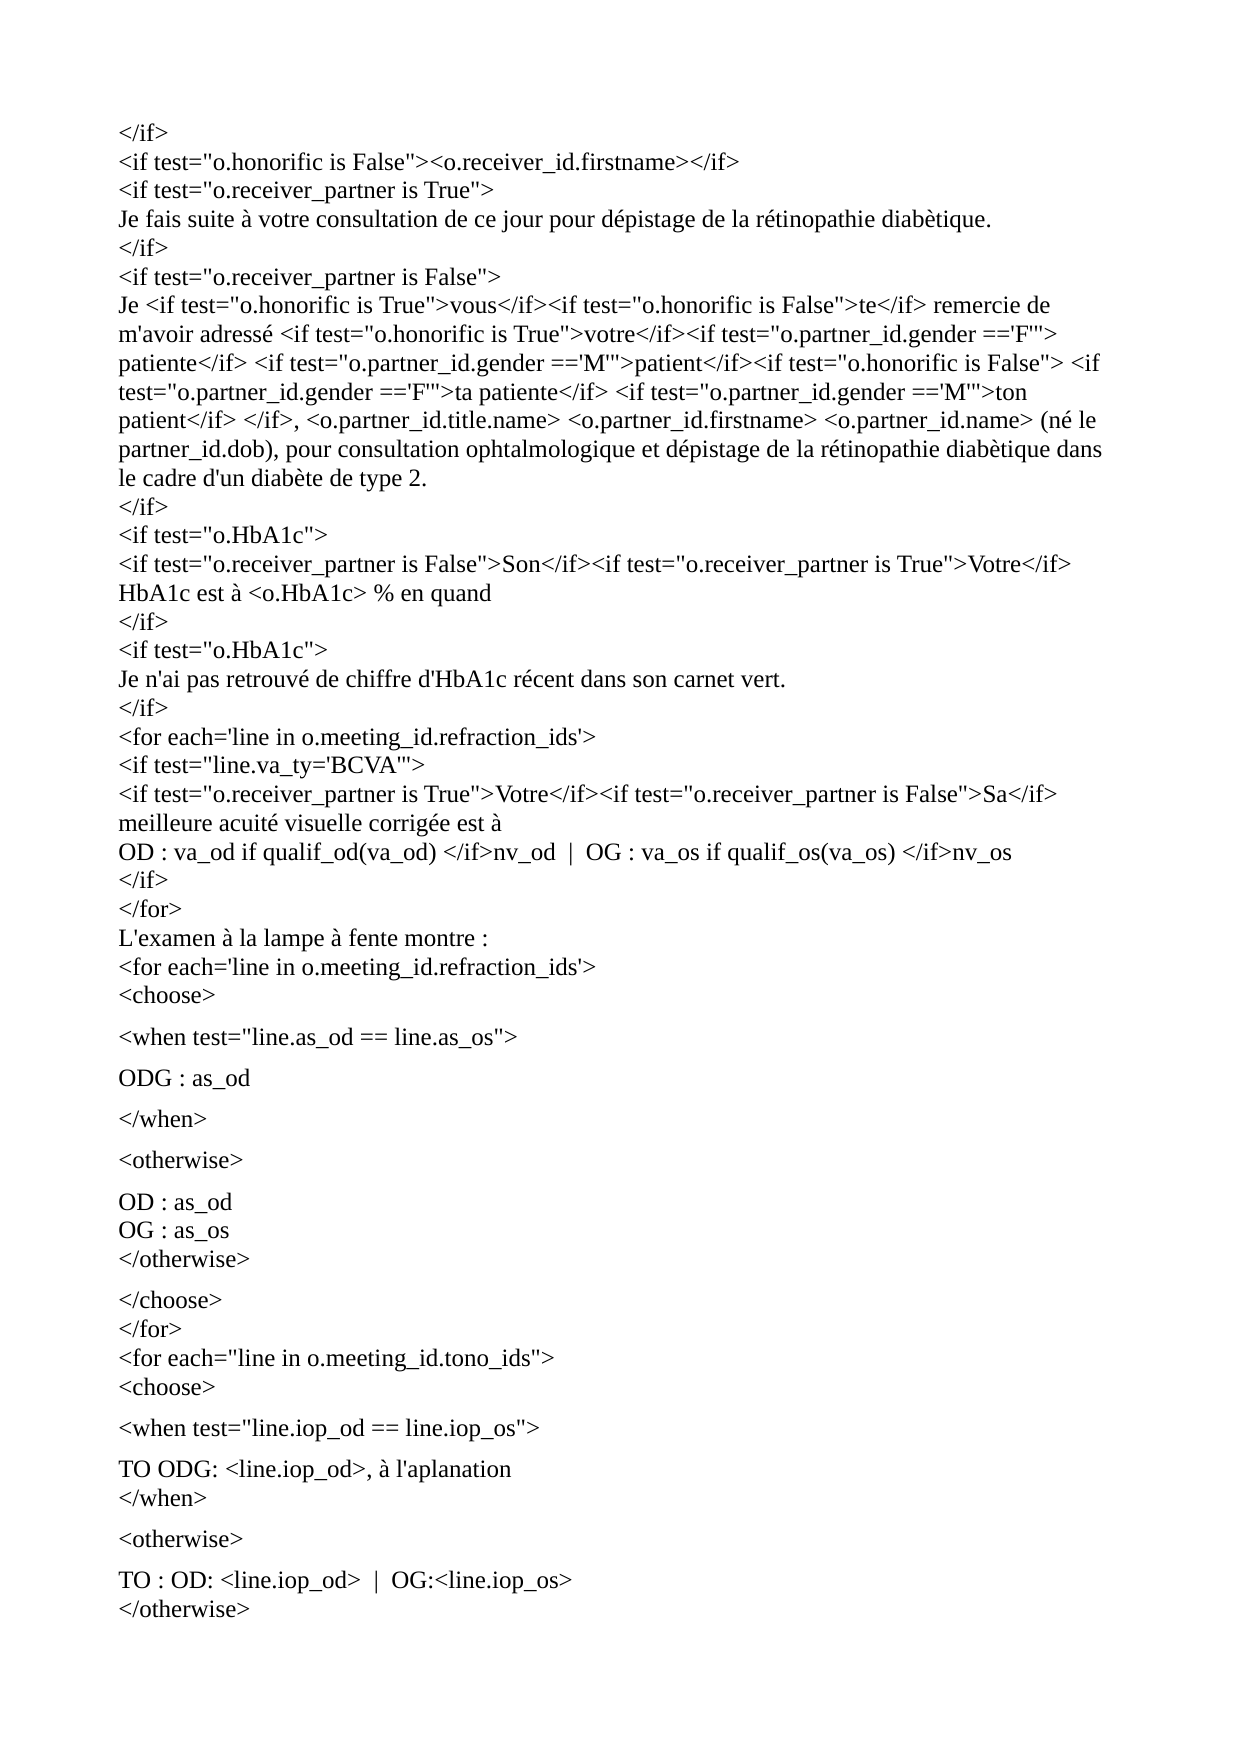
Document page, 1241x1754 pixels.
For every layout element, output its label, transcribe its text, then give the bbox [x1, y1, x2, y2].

text <if test="line.va_ty='BCVA'"> [118, 751, 1122, 779]
text <when test="line.iop_od == line.iop_os"> [118, 1413, 1122, 1442]
text OD : as_od [118, 1187, 1122, 1216]
text <for each="line in o.meeting_id.tono_ids"> [118, 1343, 1122, 1372]
text <for each='line in o.meeting_id.refraction_ids'> [118, 722, 1122, 751]
text OG : as_os [118, 1216, 1122, 1244]
text <choose> [118, 981, 1122, 1009]
text </if> [118, 233, 1122, 262]
text ODG : as_od [118, 1063, 1122, 1092]
text </if> [118, 866, 1122, 894]
text </when> [118, 1104, 1122, 1133]
text L'examen à la lampe à fente montre : [118, 923, 1122, 952]
text </otherwise> [118, 1244, 1122, 1273]
text <if test="o.honorific is False"><o.receiver_id.firstname></if> [118, 147, 1122, 176]
text <for each='line in o.meeting_id.refraction_ids'> [118, 952, 1122, 981]
text </choose> [118, 1286, 1122, 1314]
text TO ODG: <line.iop_od>, à l'aplanation [118, 1454, 1122, 1483]
text Je <if test="o.honorific is True">vous</if><if test="o.honorific is False">te</if> remercie de m'avoir adressé <if test="o.honorific is True">votre</if><if test="o.partner_id.gender =='F'"> patiente</if> <if test="o.partner_id.gender =='M'">patient</if><if test="o.honorific is False"> <if test="o.partner_id.gender =='F'">ta patiente</if> <if test="o.partner_id.gender =='M'">ton patient</if> </if>, <o.partner_id.title.name> <o.partner_id.firstname> <o.partner_id.name> (né le partner_id.dob), pour consultation ophtalmologique et dépistage de la rétinopathie diabètique dans le cadre d'un diabète de type 2. [118, 291, 1122, 492]
text <otherwise> [118, 1146, 1122, 1174]
text <if test="o.receiver_partner is True"> [118, 176, 1122, 204]
text Je fais suite à votre consultation de ce jour pour dépistage de la rétinopathie diabètique. [118, 204, 1122, 233]
text <if test="o.HbA1c"> [118, 636, 1122, 664]
text <if test="o.receiver_partner is False"> [118, 262, 1122, 291]
text </when> [118, 1483, 1122, 1512]
text </if> [118, 607, 1122, 636]
text <otherwise> [118, 1524, 1122, 1553]
text </for> [118, 1314, 1122, 1343]
text Je n'ai pas retrouvé de chiffre d'HbA1c récent dans son carnet vert. [118, 664, 1122, 693]
text </for> [118, 894, 1122, 923]
text <when test="line.as_od == line.as_os"> [118, 1022, 1122, 1051]
text </if> [118, 492, 1122, 521]
text <if test="o.receiver_partner is True">Votre</if><if test="o.receiver_partner is False">Sa</if> meilleure acuité visuelle corrigée est à [118, 779, 1122, 837]
text <if test="o.HbA1c"> [118, 521, 1122, 549]
text OD : va_od if qualif_od(va_od) </if>nv_od | OG : va_os if qualif_os(va_os) </if>nv_os [118, 837, 1122, 866]
text <choose> [118, 1372, 1122, 1401]
text </otherwise> [118, 1594, 1122, 1623]
text TO : OD: <line.iop_od> | OG:<line.iop_os> [118, 1566, 1122, 1594]
text </if> [118, 118, 1122, 147]
text <if test="o.receiver_partner is False">Son</if><if test="o.receiver_partner is True">Votre</if> HbA1c est à <o.HbA1c> % en quand [118, 549, 1122, 607]
text </if> [118, 693, 1122, 722]
